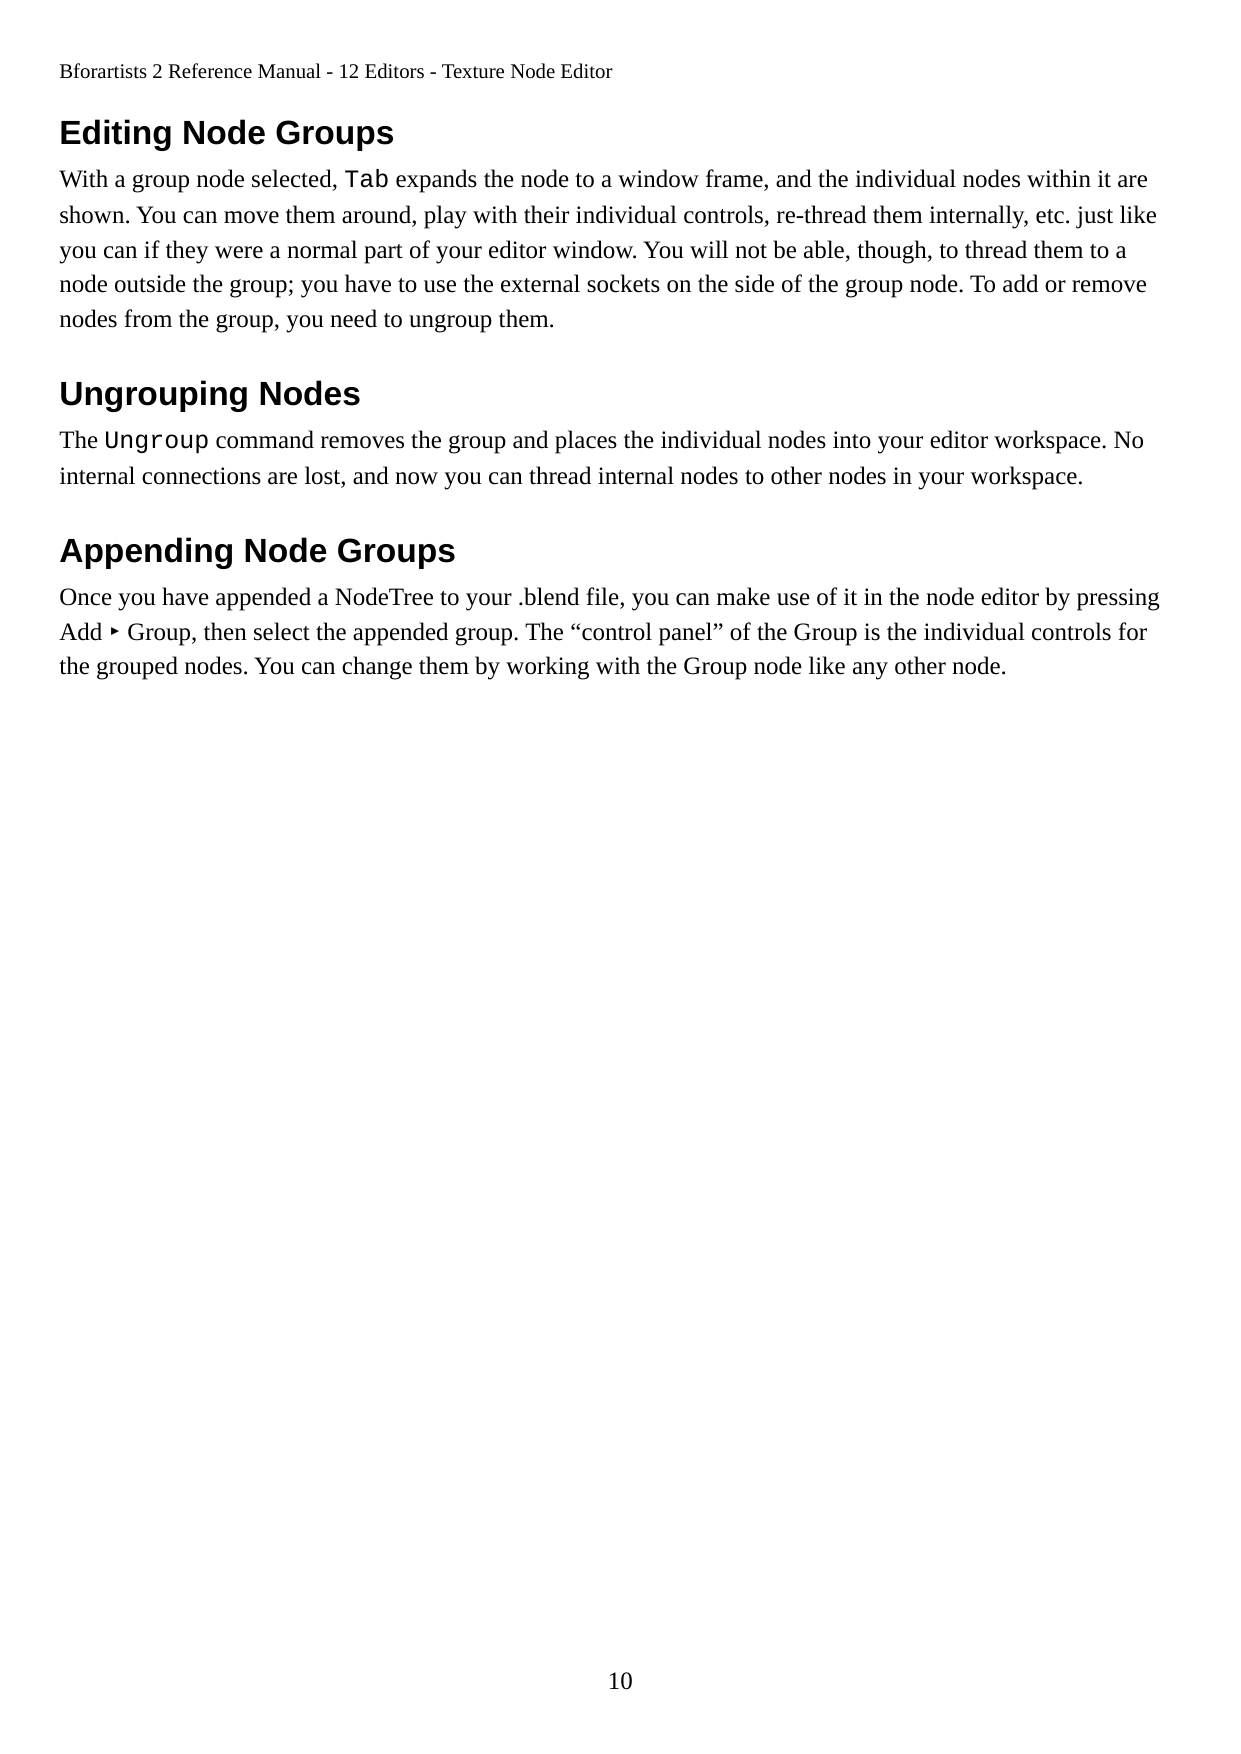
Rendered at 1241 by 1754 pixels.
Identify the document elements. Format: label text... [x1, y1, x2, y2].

text With a group node selected, Tab expands the node to a window frame, and the individual nodes within it are shown. You can move them around, play with their individual controls, re-thread them internally, etc. just like you can if they were a normal part of your editor window. You will not be able, though, to thread them to a node outside the group; you have to use the external sockets on the side of the group node. To add or remove nodes from the group, you need to ungroup them. [59, 164, 1181, 332]
text The Ungroup command removes the group and places the individual nodes into your editor workspace. No internal connections are lost, and now you can thread internal nodes to other nodes in your workspace. [59, 425, 1181, 490]
subtitle Appending Node Groups [59, 531, 1181, 570]
text Once you have appended a NodeTree to your .blend file, you can make use of it in the node editor by pressing Add ‣ Group, then select the appended group. The “control panel” of the Group is the individual controls for the grouped nodes. You can change them by working with the Group node like any other node. [59, 582, 1181, 680]
subtitle Editing Node Groups [59, 113, 1181, 151]
subtitle Ungrouping Nodes [59, 374, 1181, 412]
